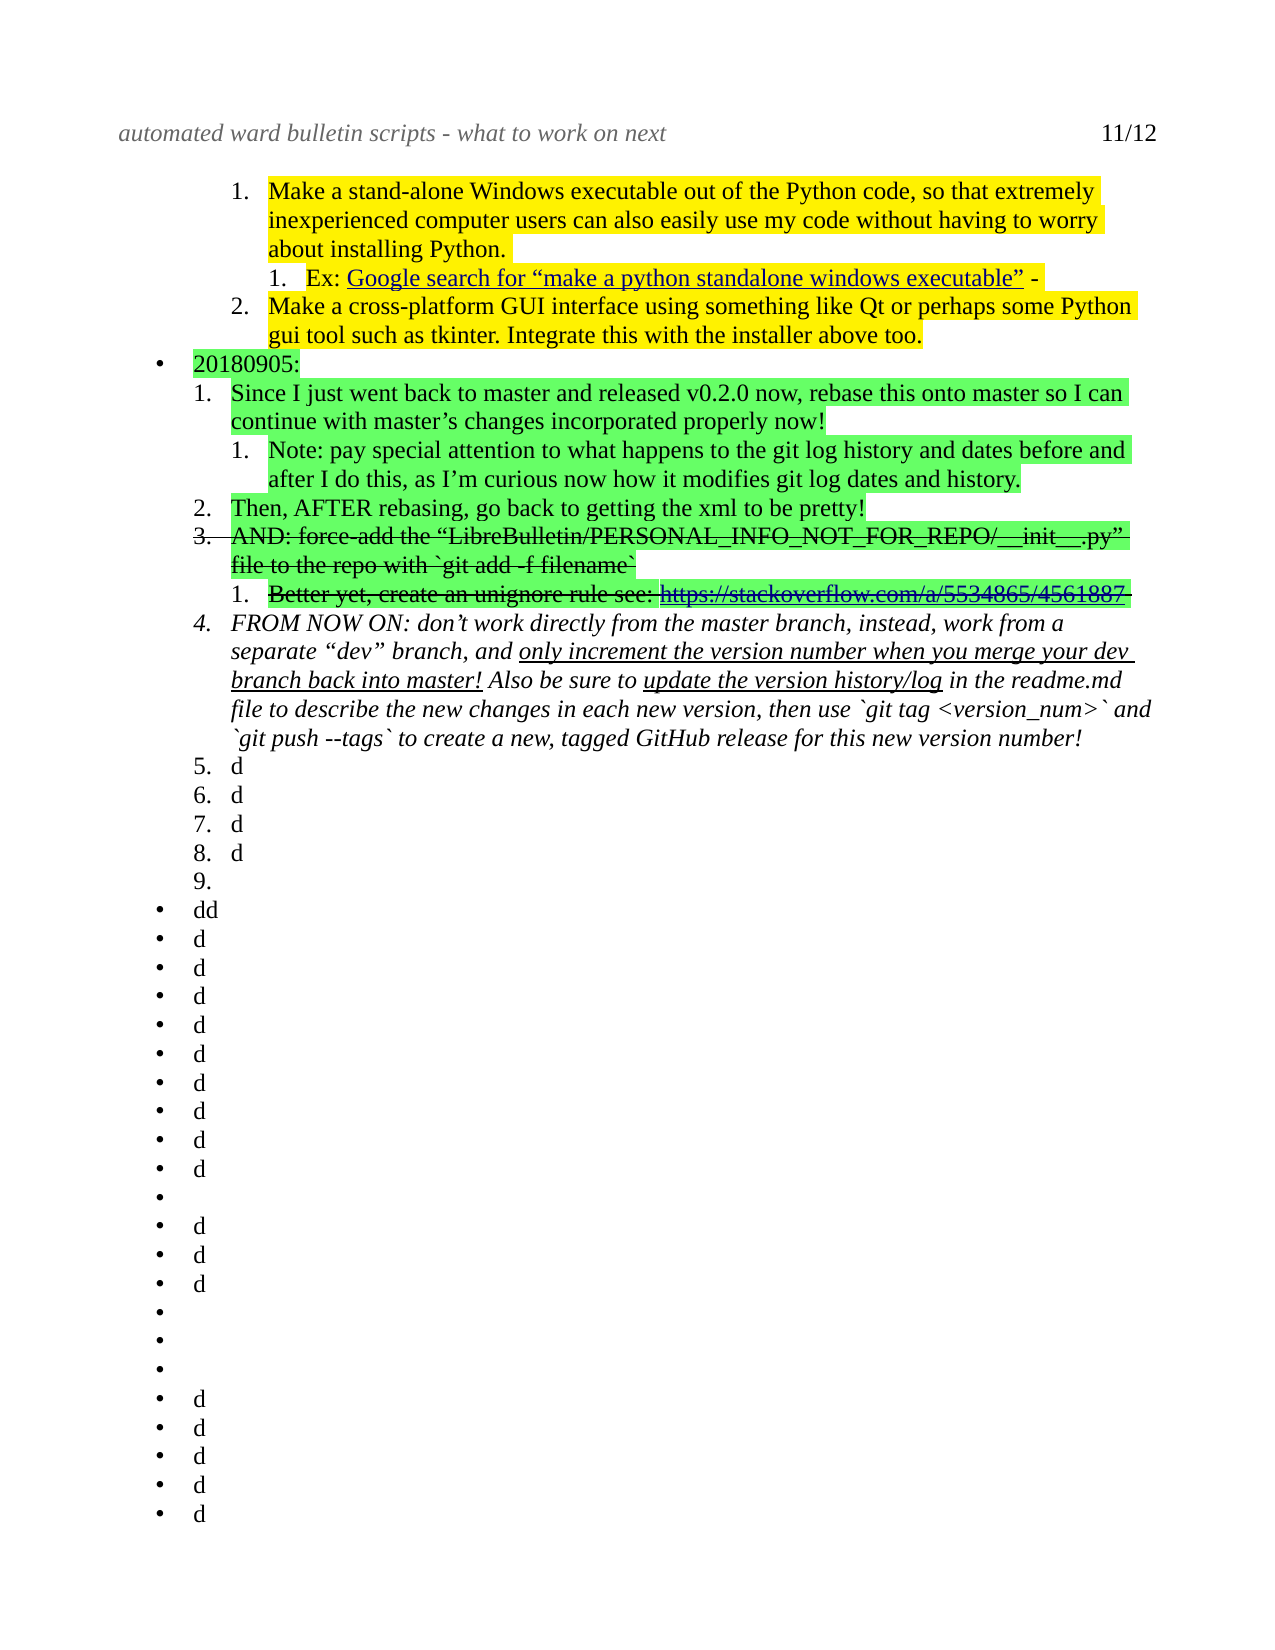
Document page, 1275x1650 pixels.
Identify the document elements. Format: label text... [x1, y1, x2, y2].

list d [156, 1499, 1157, 1528]
list d [193, 838, 1157, 866]
list d [156, 953, 1157, 981]
list d [156, 981, 1157, 1010]
list d [156, 1413, 1157, 1441]
list d [156, 1211, 1157, 1240]
list Make a cross-platform GUI interface using something like Qt or perhaps some Python gui tool such as tkinter. Integrate this with the installer above too. [231, 291, 1157, 349]
list Better yet, create an unignore rule see: https://stackoverflow.com/a/5534865/4561887 [231, 579, 1157, 608]
list AND: force-add the “LibreBulletin/PERSONAL_INFO_NOT_FOR_REPO/__init__.py” file to the repo with `git add -f filename` [193, 521, 1157, 579]
list Make a stand-alone Windows executable out of the Python code, so that extremely inexperienced computer users can also easily use my code without having to worry about installing Python. [231, 176, 1157, 263]
list d [193, 809, 1157, 838]
list d [156, 1470, 1157, 1499]
list d [193, 780, 1157, 809]
list d [156, 1441, 1157, 1470]
list d [156, 1154, 1157, 1183]
list d [156, 1039, 1157, 1068]
list Note: pay special attention to what happens to the git log history and dates before and after I do this, as I’m curious now how it modifies git log dates and history. [231, 435, 1157, 493]
list 20180905: [156, 349, 1157, 378]
list Since I just went back to master and released v0.2.0 now, rebase this onto master so I can continue with master’s changes incorporated properly now! [193, 378, 1157, 435]
list d [156, 1269, 1157, 1298]
list dd [156, 895, 1157, 924]
list d [156, 1384, 1157, 1413]
list Ex: Google search for “make a python standalone windows executable” - [268, 263, 1157, 291]
list d [156, 1125, 1157, 1154]
list d [156, 1068, 1157, 1096]
list Then, AFTER rebasing, go back to getting the xml to be pretty! [193, 493, 1157, 521]
list d [156, 924, 1157, 953]
list FROM NOW ON: don’t work directly from the master branch, instead, work from a separate “dev” branch, and only increment the version number when you merge your dev branch back into master! Also be sure to update the version history/log in the readme.md file to describe the new changes in each new version, then use `git tag <version_num>` and `git push --tags` to create a new, tagged GitHub release for this new version number! [193, 608, 1157, 751]
list d [156, 1096, 1157, 1125]
list d [193, 751, 1157, 780]
list d [156, 1240, 1157, 1269]
list d [156, 1010, 1157, 1039]
